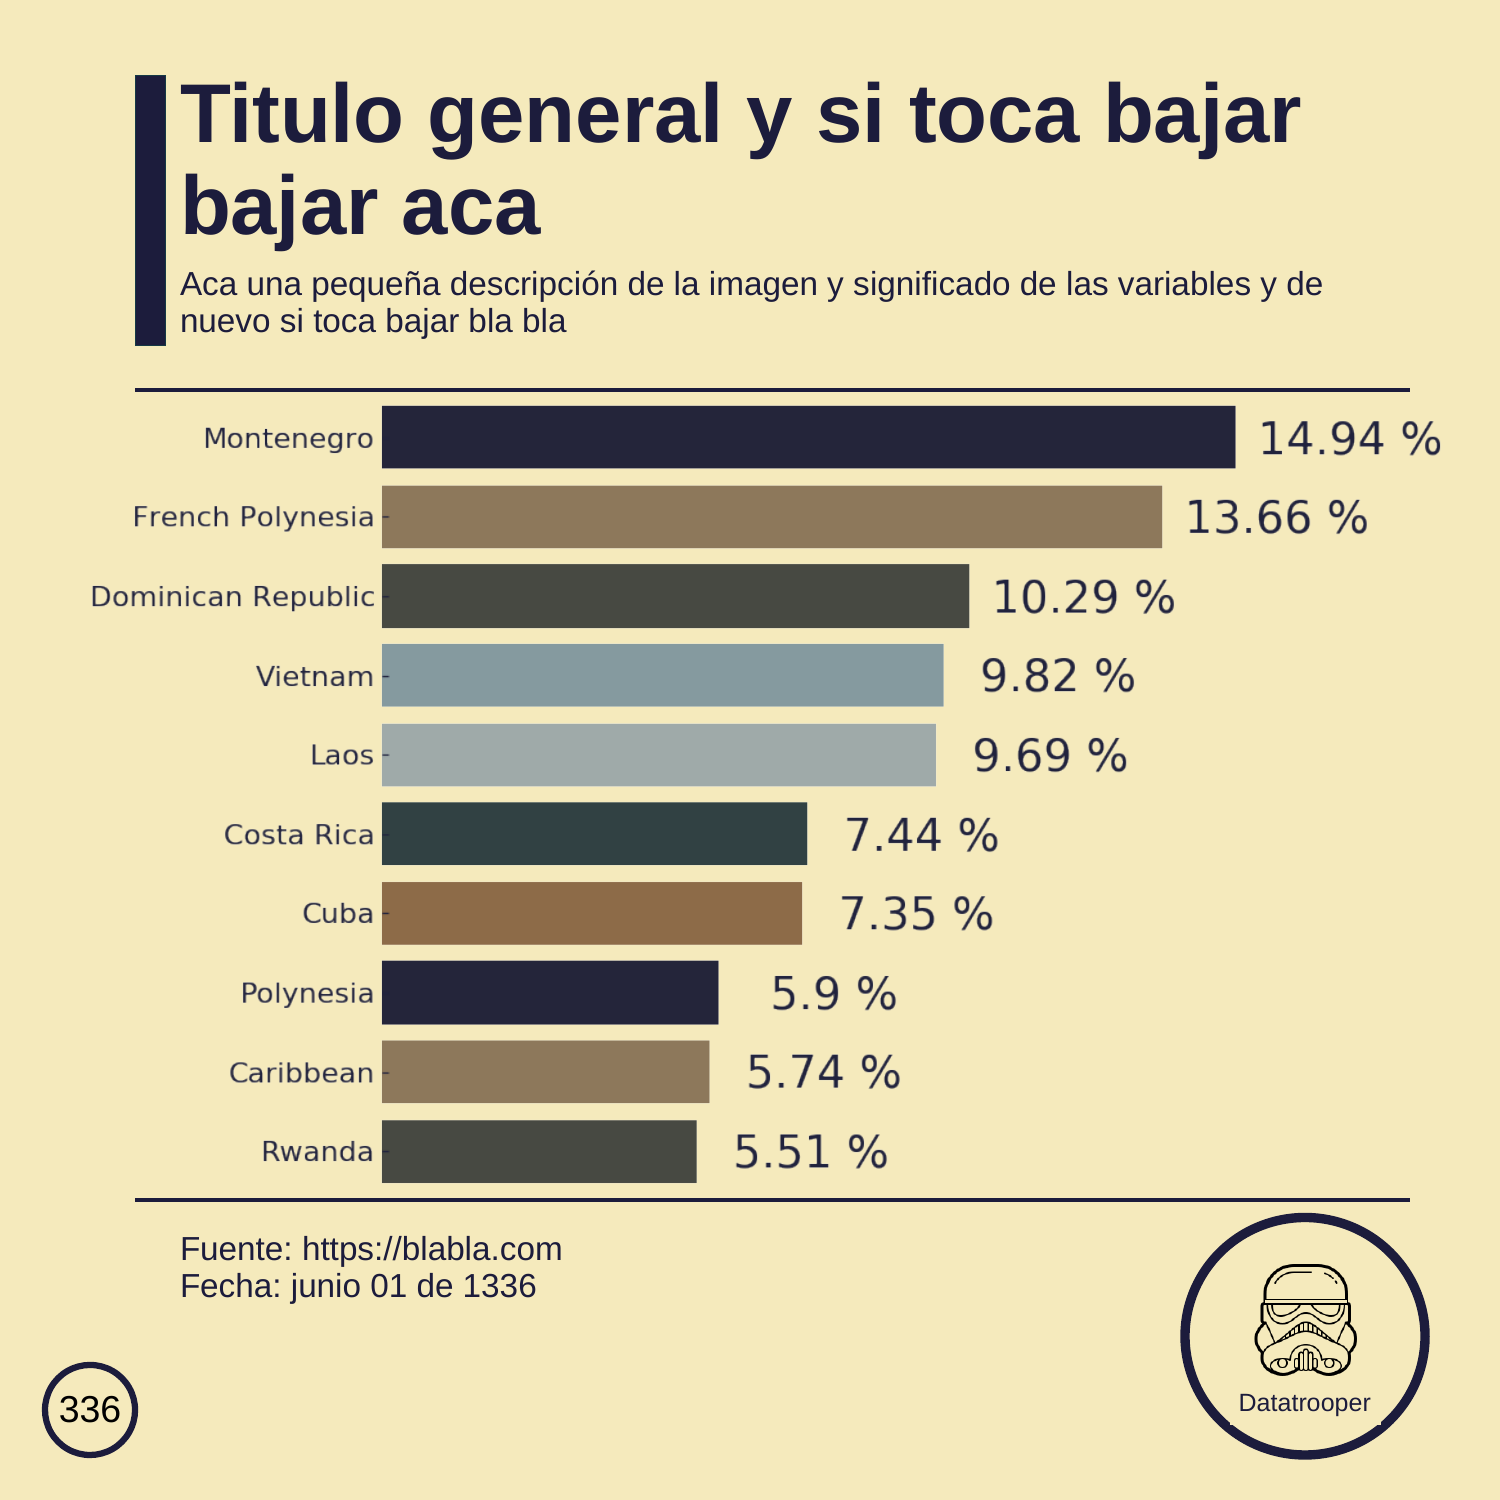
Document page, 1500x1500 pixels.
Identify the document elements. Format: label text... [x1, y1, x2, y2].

text_box Datatrooper [1230, 1379, 1381, 1425]
picture [90, 398, 1443, 1191]
picture [1230, 1244, 1381, 1379]
text_box [135, 75, 166, 346]
text_box 336 [45, 1364, 136, 1456]
text_box [1185, 1217, 1426, 1456]
title Fuente: https://blabla.com Fecha: junio 01 de 1336 [180, 1230, 781, 1305]
title Titulo general y si toca bajar bajar aca [180, 64, 1351, 254]
title Aca una pequeña descripción de la imagen y significado de las variables y de nuevo si toca bajar bla bla [180, 254, 1351, 350]
